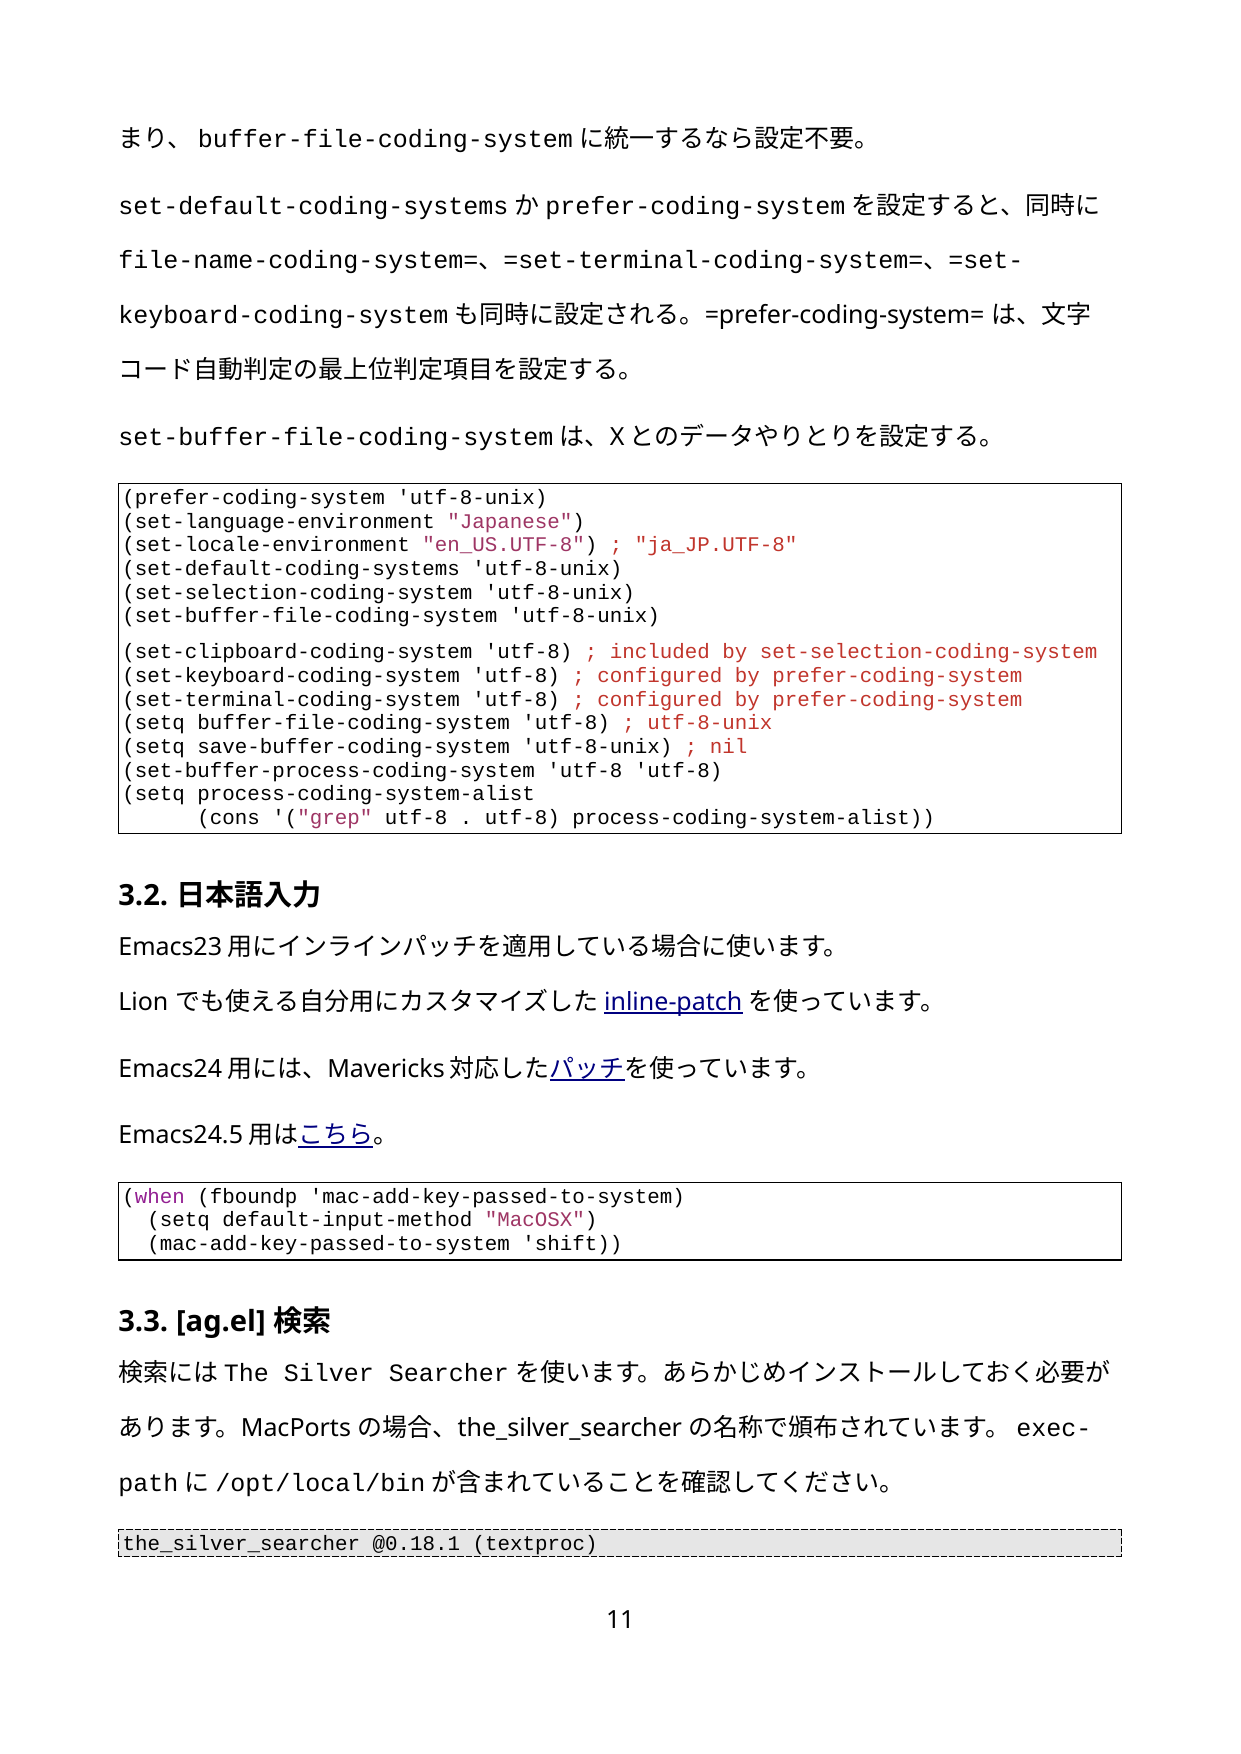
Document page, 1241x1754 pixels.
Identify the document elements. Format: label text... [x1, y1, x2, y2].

text (set-keyboard-coding-system 'utf-8) ; configured by prefer-coding-system [119, 661, 1121, 685]
text (set-selection-coding-system 'utf-8-unix) [119, 578, 1121, 601]
text (prefer-coding-system 'utf-8-unix) [119, 484, 1121, 507]
text 検索には The Silver Searcher を使います。あらかじめインストールしておく必要があります。MacPorts の場合、the_silver_searcher の名称で頒布されています。 exec-path に /opt/local/bin が含まれていることを確認してください。 [118, 1353, 1122, 1498]
text (set-terminal-coding-system 'utf-8) ; configured by prefer-coding-system [119, 685, 1121, 708]
text (when (fboundp 'mac-add-key-passed-to-system) [119, 1183, 1121, 1205]
text (setq buffer-file-coding-system 'utf-8) ; utf-8-unix [119, 708, 1121, 732]
text (setq save-buffer-coding-system 'utf-8-unix) ; nil [119, 732, 1121, 756]
text the_silver_searcher @0.18.1 (textproc) [118, 1529, 1122, 1557]
text (setq process-coding-system-alist [119, 779, 1121, 803]
text Emacs24.5用はこちら。 [118, 1115, 1122, 1151]
text set-buffer-file-coding-system は、Xとのデータやりとりを設定する。 [118, 416, 1122, 452]
text (set-language-environment "Japanese") [119, 507, 1121, 530]
text (setq default-input-method "MacOSX") [119, 1205, 1121, 1229]
text (set-clipboard-coding-system 'utf-8) ; included by set-selection-coding-system [119, 637, 1121, 661]
subtitle [ag.el] 検索 [118, 1298, 1122, 1340]
text set-default-coding-systems か prefer-coding-system を設定すると、同時に file-name-coding-system=、=set-terminal-coding-system=、=set-keyboard-coding-system も同時に設定される。=prefer-coding-system= は、文字コード自動判定の最上位判定項目を設定する。 [118, 185, 1122, 385]
text (mac-add-key-passed-to-system 'shift)) [119, 1229, 1121, 1259]
text まり、 buffer-file-coding-system に統一するなら設定不要。 [118, 118, 1122, 154]
text (cons '("grep" utf-8 . utf-8) process-coding-system-alist)) [119, 803, 1121, 833]
text (set-buffer-process-coding-system 'utf-8 'utf-8) [119, 756, 1121, 779]
text Emacs24用には、Mavericks対応したパッチを使っています。 [118, 1048, 1122, 1084]
text (set-locale-environment "en_US.UTF-8") ; "ja_JP.UTF-8" [119, 530, 1121, 554]
text Emacs23用にインラインパッチを適用している場合に使います。 Lion でも使える自分用にカスタマイズした inline-patch を使っています。 [118, 927, 1122, 1017]
subtitle 日本語入力 [118, 872, 1122, 914]
text (set-default-coding-systems 'utf-8-unix) [119, 554, 1121, 578]
text (set-buffer-file-coding-system 'utf-8-unix) [119, 601, 1121, 629]
